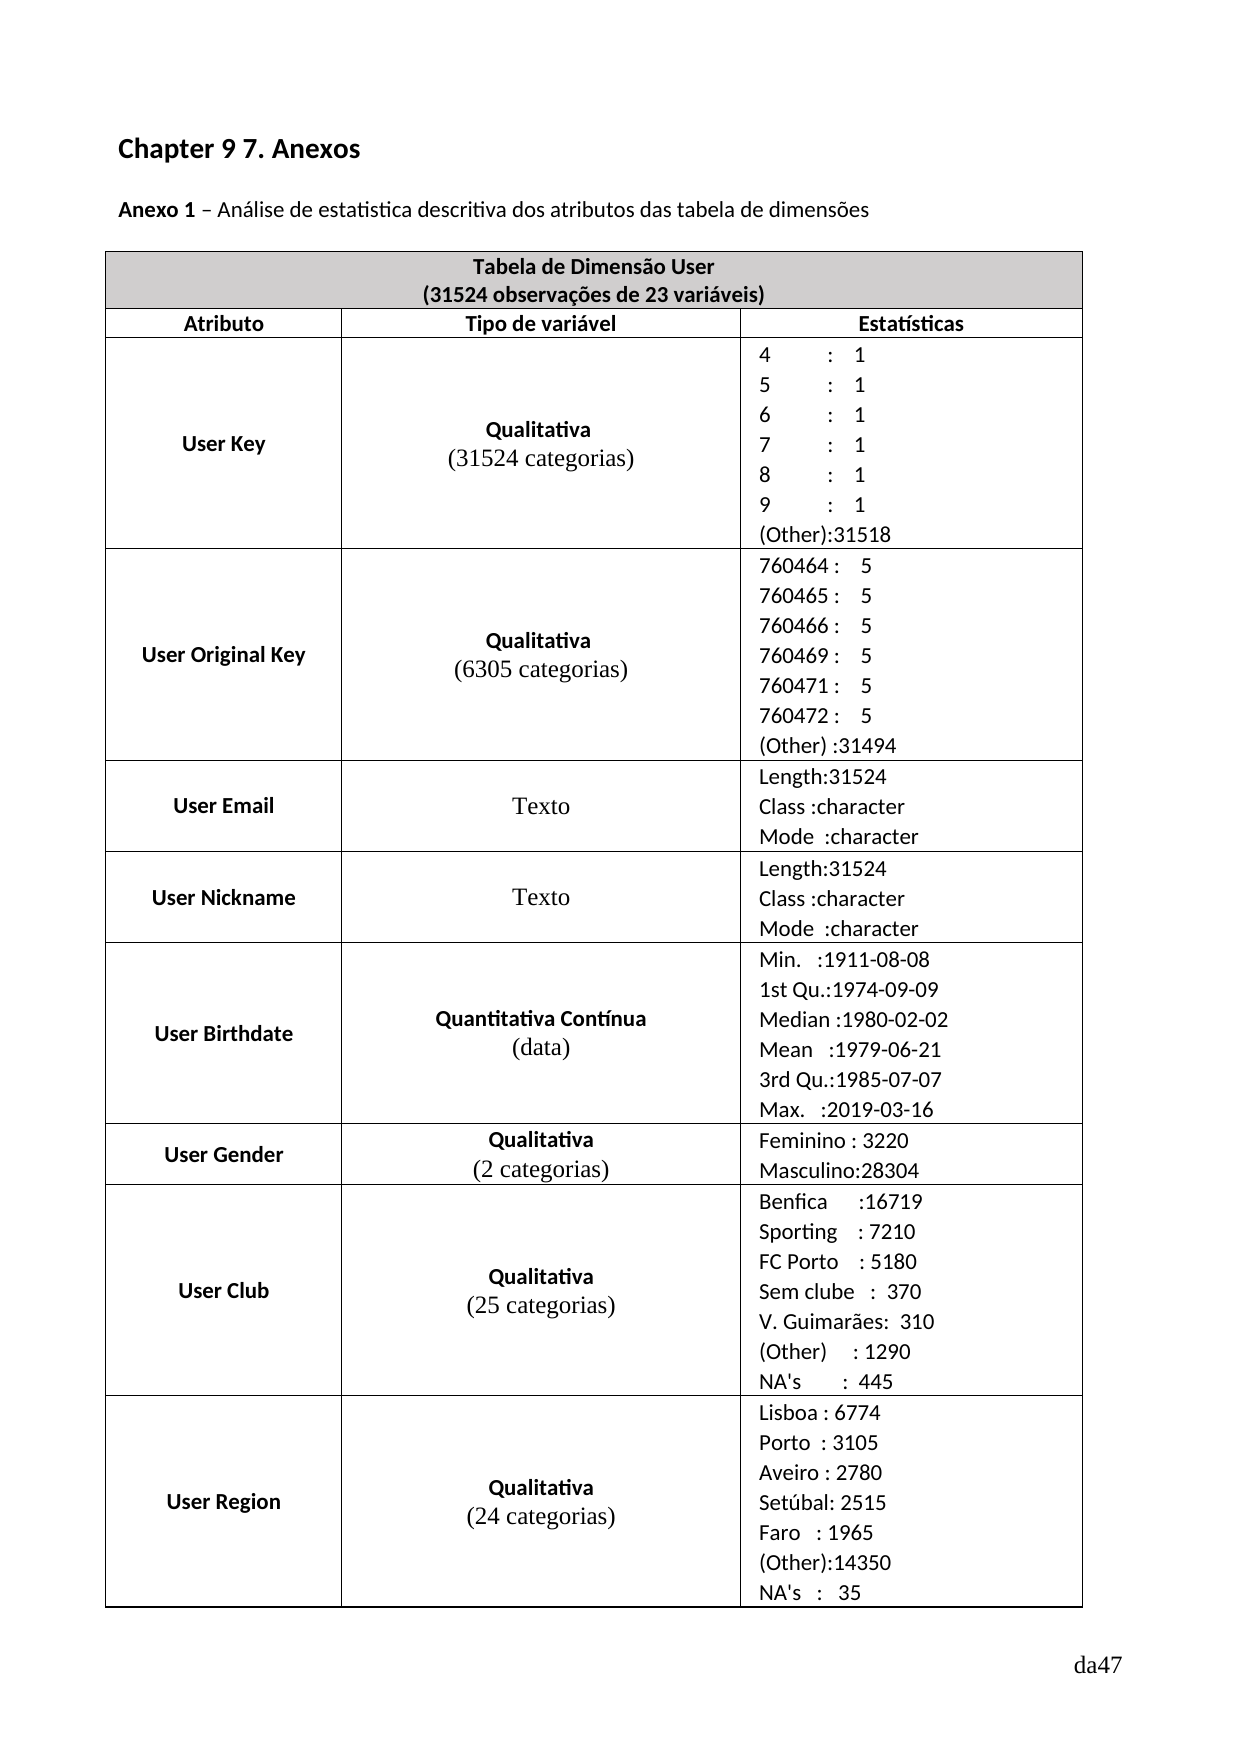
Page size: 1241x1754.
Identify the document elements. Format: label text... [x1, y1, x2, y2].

table_cell Qualitativa (24 categorias) [342, 1396, 740, 1606]
table_header Min. :1911-08-08 [752, 943, 1065, 973]
table_cell 760466 : 5 [752, 609, 1065, 639]
table_cell [1065, 761, 1082, 851]
table_cell Qualitativa (31524 categorias) [342, 338, 740, 548]
table_cell Qualitativa (6305 categorias) [342, 549, 740, 759]
table_cell [741, 852, 752, 942]
table_cell User Nickname [106, 852, 341, 942]
table_cell Setúbal: 2515 [752, 1486, 1065, 1516]
table_cell [1065, 852, 1082, 942]
table_cell Sem clube : 370 [752, 1275, 1065, 1305]
text Anexo 1 – Análise de estatistica descritiva dos atributos das tabela de dimensões [118, 195, 1122, 223]
table_cell Median :1980-02-02 [752, 1003, 1065, 1033]
table_cell Estatísticas [741, 309, 1082, 337]
table_cell Texto [342, 852, 740, 942]
table_cell Texto [342, 761, 740, 851]
table_cell FC Porto : 5180 [752, 1245, 1065, 1275]
table_cell [741, 1185, 752, 1395]
table_cell Porto : 3105 [752, 1426, 1065, 1456]
table_cell [1065, 943, 1082, 1123]
table_cell Aveiro : 2780 [752, 1456, 1065, 1486]
table_cell Max. :2019-03-16 [752, 1093, 1065, 1123]
table_cell Atributo [106, 309, 341, 337]
table_cell Quantitativa Contínua (data) [342, 943, 740, 1123]
table_cell [741, 549, 752, 759]
table_header Length:31524 [752, 761, 1065, 791]
table_cell User Email [106, 761, 341, 851]
table_cell Tipo de variável [342, 309, 740, 337]
table_cell User Key [106, 338, 341, 548]
table_cell (Other):31518 [752, 518, 1065, 548]
table_cell NA's : 35 [752, 1576, 1065, 1606]
table_cell [741, 943, 752, 1123]
table_cell NA's : 445 [752, 1365, 1065, 1395]
table_cell [741, 338, 752, 548]
table_cell (Other):14350 [752, 1546, 1065, 1576]
table_cell [741, 1124, 752, 1184]
table_cell (Other) : 1290 [752, 1335, 1065, 1365]
table_cell 760465 : 5 [752, 579, 1065, 609]
table_cell User Original Key [106, 549, 341, 759]
table_cell Mode :character [752, 912, 1065, 942]
table_cell 760469 : 5 [752, 639, 1065, 669]
table_cell [1065, 338, 1082, 548]
table_cell Mean :1979-06-21 [752, 1033, 1065, 1063]
table_cell [741, 761, 752, 851]
table_header Lisboa : 6774 [752, 1396, 1065, 1426]
table_header Tabela de Dimensão User (31524 observações de 23 variáveis) [106, 252, 1082, 308]
table_cell 1st Qu.:1974-09-09 [752, 973, 1065, 1003]
table_cell 760472 : 5 [752, 699, 1065, 729]
table_header 760464 : 5 [752, 549, 1065, 579]
table_cell 7 : 1 [752, 428, 1065, 458]
table_cell 6 : 1 [752, 398, 1065, 428]
table_cell User Birthdate [106, 943, 341, 1123]
table_header Benfica :16719 [752, 1185, 1065, 1215]
table_cell V. Guimarães: 310 [752, 1305, 1065, 1335]
table_cell [1065, 549, 1082, 759]
table_cell [1065, 1185, 1082, 1395]
table_cell Class :character [752, 791, 1065, 821]
table_cell 9 : 1 [752, 488, 1065, 518]
table_header Feminino : 3220 [752, 1124, 1065, 1154]
table_cell Faro : 1965 [752, 1516, 1065, 1546]
table_cell Masculino:28304 [752, 1154, 1065, 1184]
table_cell Class :character [752, 882, 1065, 912]
table_cell User Gender [106, 1124, 341, 1184]
table_cell 3rd Qu.:1985-07-07 [752, 1063, 1065, 1093]
table_cell (Other) :31494 [752, 729, 1065, 759]
table_cell Mode :character [752, 821, 1065, 851]
table_cell 760471 : 5 [752, 669, 1065, 699]
table_header 4 : 1 [752, 338, 1065, 368]
table_cell Sporting : 7210 [752, 1215, 1065, 1245]
table_cell 8 : 1 [752, 458, 1065, 488]
table_cell [1065, 1396, 1082, 1606]
table_cell 5 : 1 [752, 368, 1065, 398]
table_cell User Region [106, 1396, 341, 1606]
table_cell Qualitativa (25 categorias) [342, 1185, 740, 1395]
table_header Length:31524 [752, 852, 1065, 882]
table_cell [741, 1396, 752, 1606]
table_cell User Club [106, 1185, 341, 1395]
table_cell [1065, 1124, 1082, 1184]
subtitle 7. Anexos [118, 131, 1122, 166]
table_cell Qualitativa (2 categorias) [342, 1124, 740, 1184]
